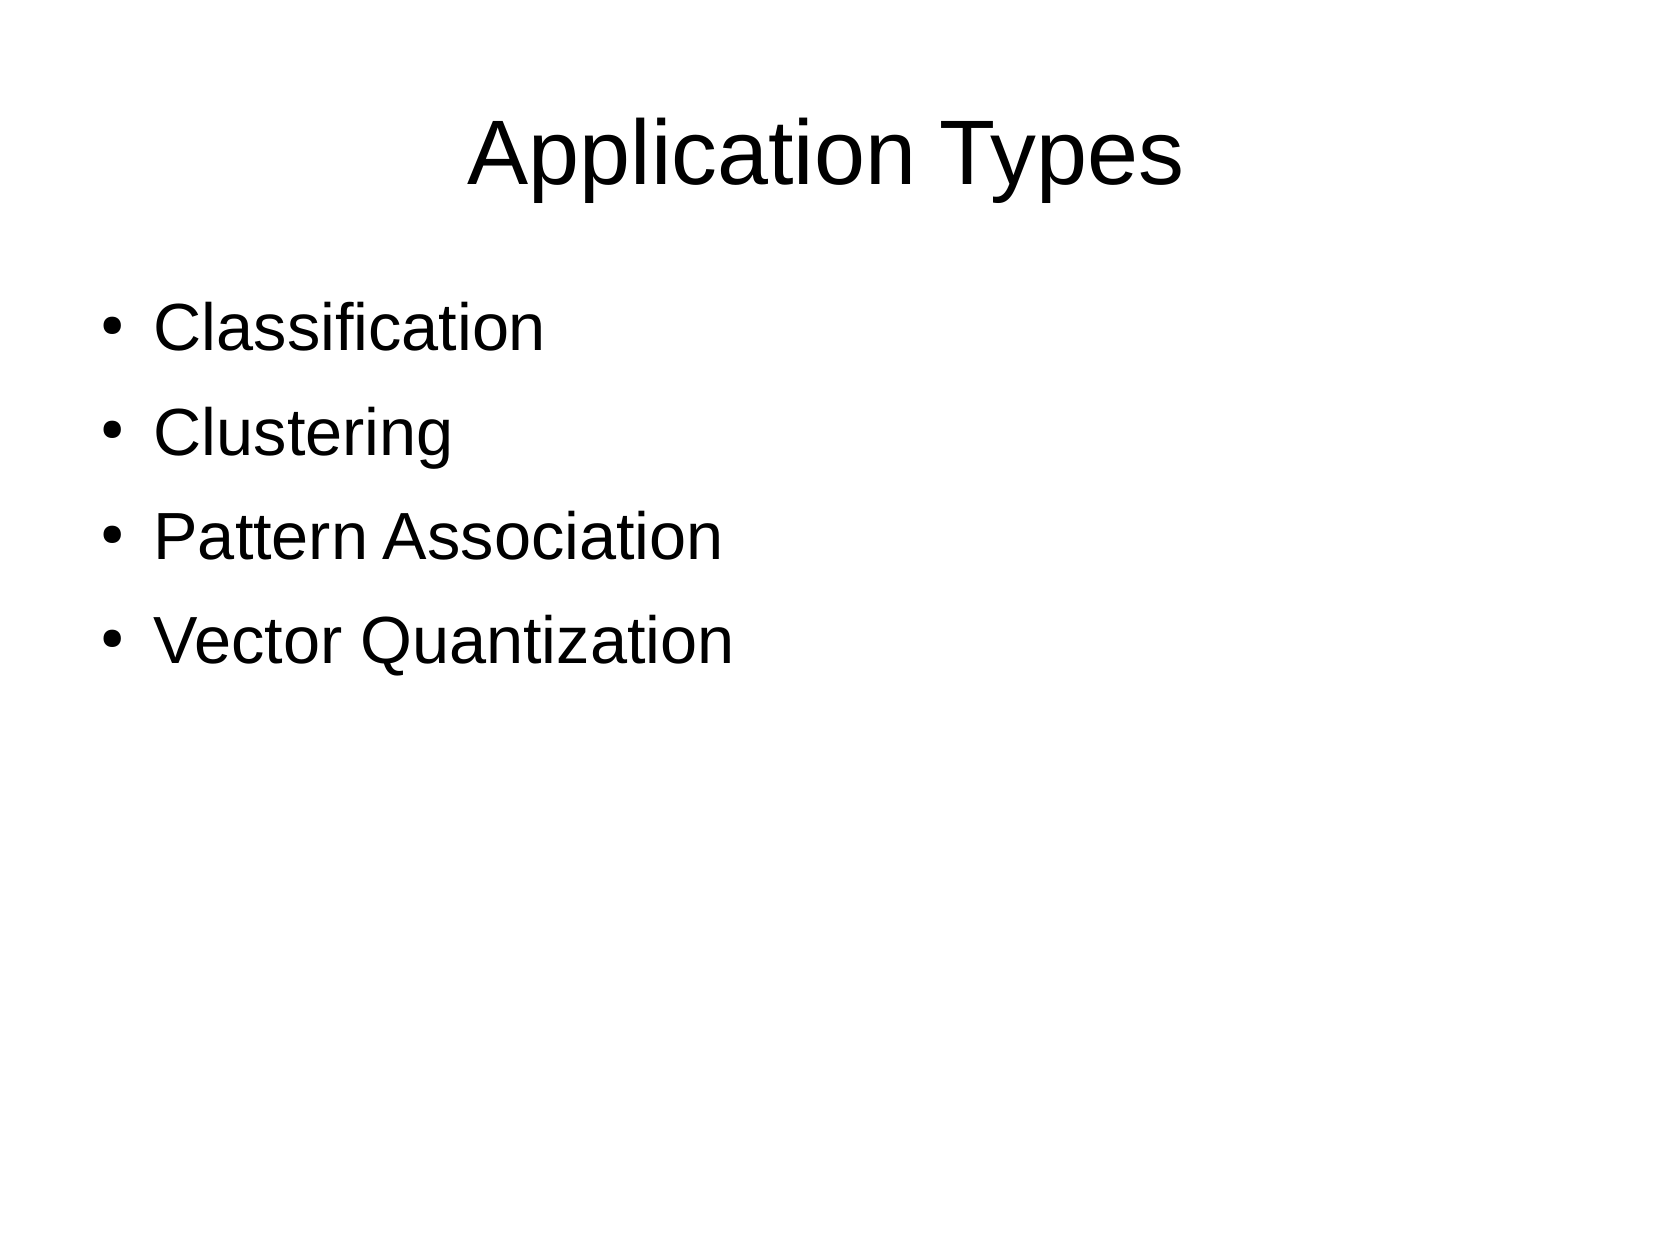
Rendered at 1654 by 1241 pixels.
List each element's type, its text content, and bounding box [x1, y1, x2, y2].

title Application Types [82, 49, 1571, 257]
list Classification Clustering Pattern Association Vector Quantization [82, 290, 1538, 1010]
